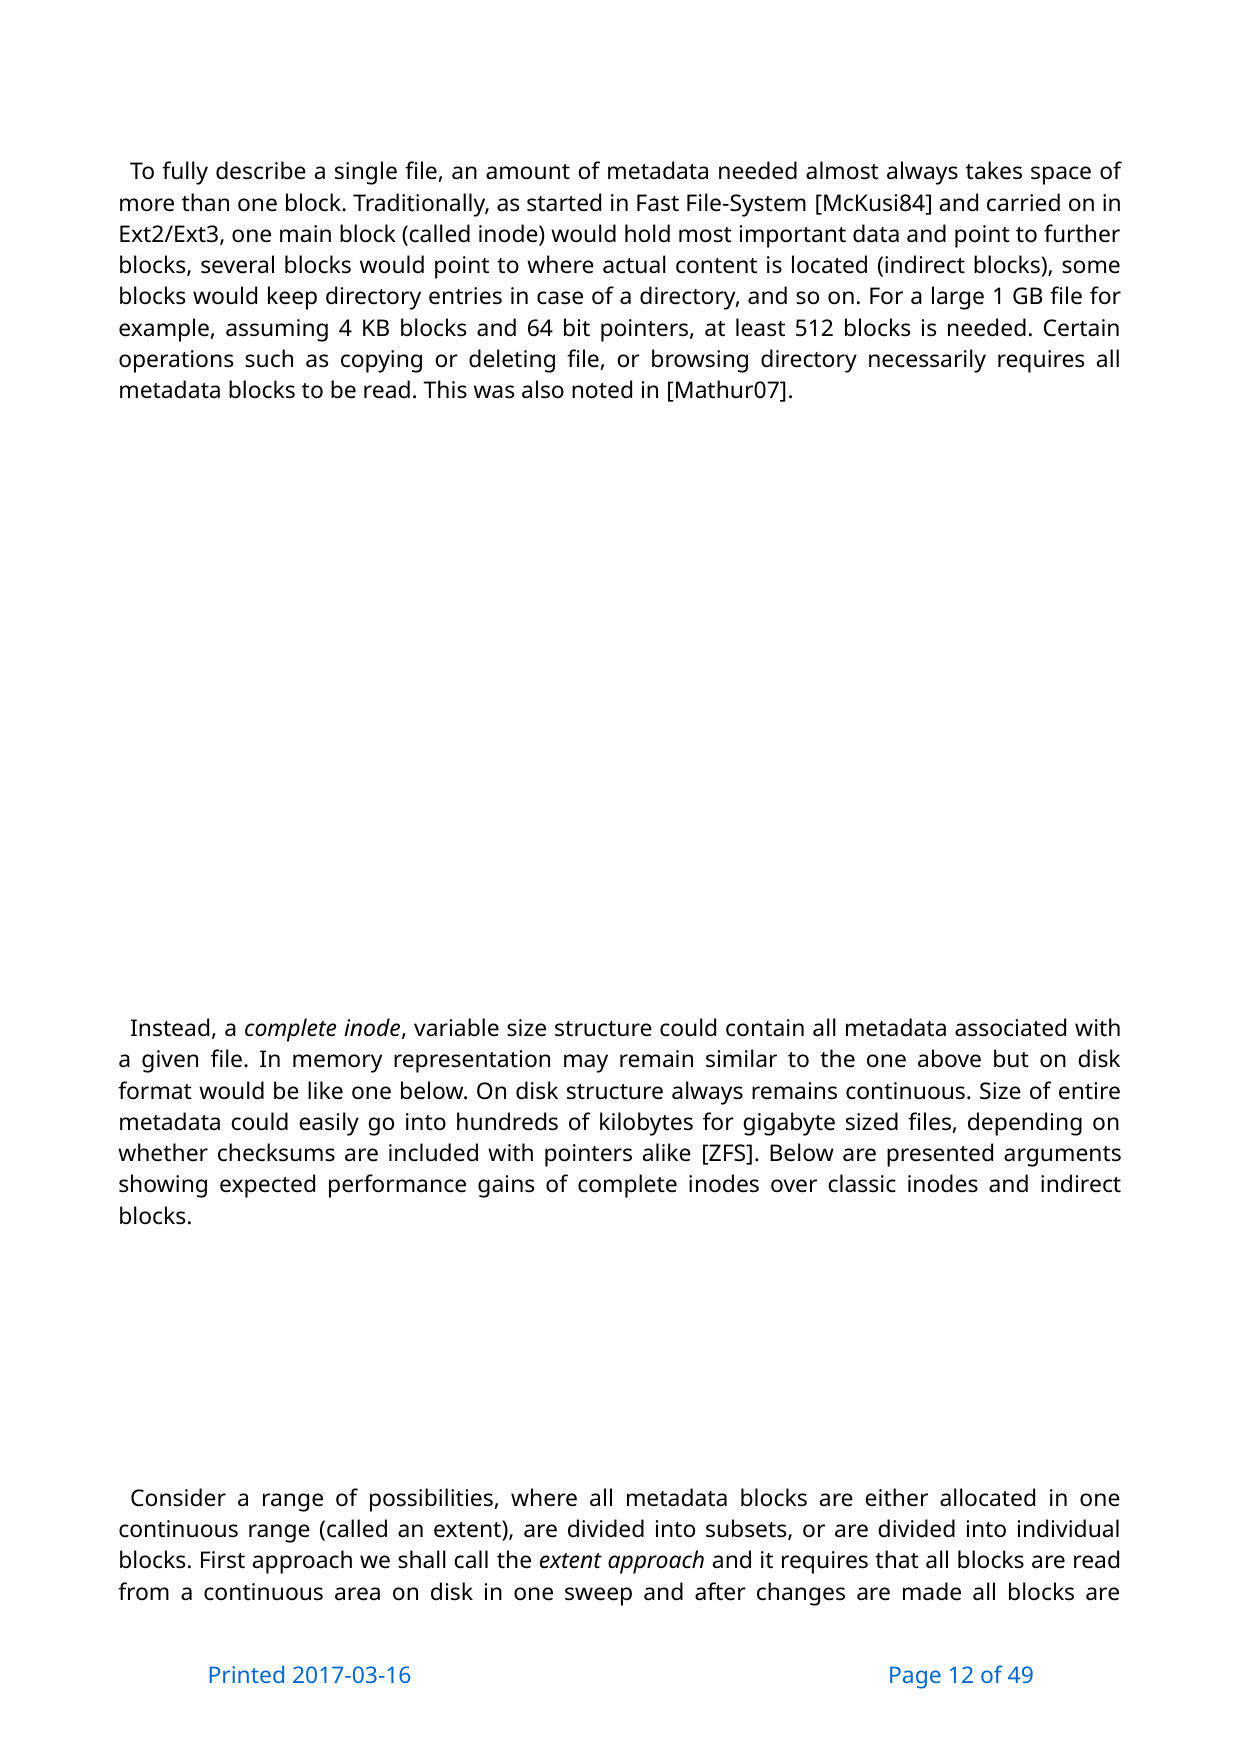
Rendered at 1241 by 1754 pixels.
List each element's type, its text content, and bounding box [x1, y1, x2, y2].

text Consider a range of possibilities, where all metadata blocks are either allocated in one continuous range (called an extent), are divided into subsets, or are divided into individual blocks. First approach we shall call the extent approach and it requires that all blocks are read from a continuous area on disk in one sweep and after changes are made all blocks are [118, 1482, 1122, 1607]
text Instead, a complete inode, variable size structure could contain all metadata associated with a given file. In memory representation may remain similar to the one above but on disk format would be like one below. On disk structure always remains continuous. Size of entire metadata could easily go into hundreds of kilobytes for gigabyte sized files, depending on whether checksums are included with pointers alike [ZFS]. Below are presented arguments showing expected performance gains of complete inodes over classic inodes and indirect blocks. [118, 1012, 1122, 1231]
text To fully describe a single file, an amount of metadata needed almost always takes space of more than one block. Traditionally, as started in Fast File-System [McKusi84] and carried on in Ext2/Ext3, one main block (called inode) would hold most important data and point to further blocks, several blocks would point to where actual content is located (indirect blocks), some blocks would keep directory entries in case of a directory, and so on. For a large 1 GB file for example, assuming 4 KB blocks and 64 bit pointers, at least 512 blocks is needed. Certain operations such as copying or deleting file, or browsing directory necessarily requires all metadata blocks to be read. This was also noted in [Mathur07]. [118, 155, 1122, 405]
